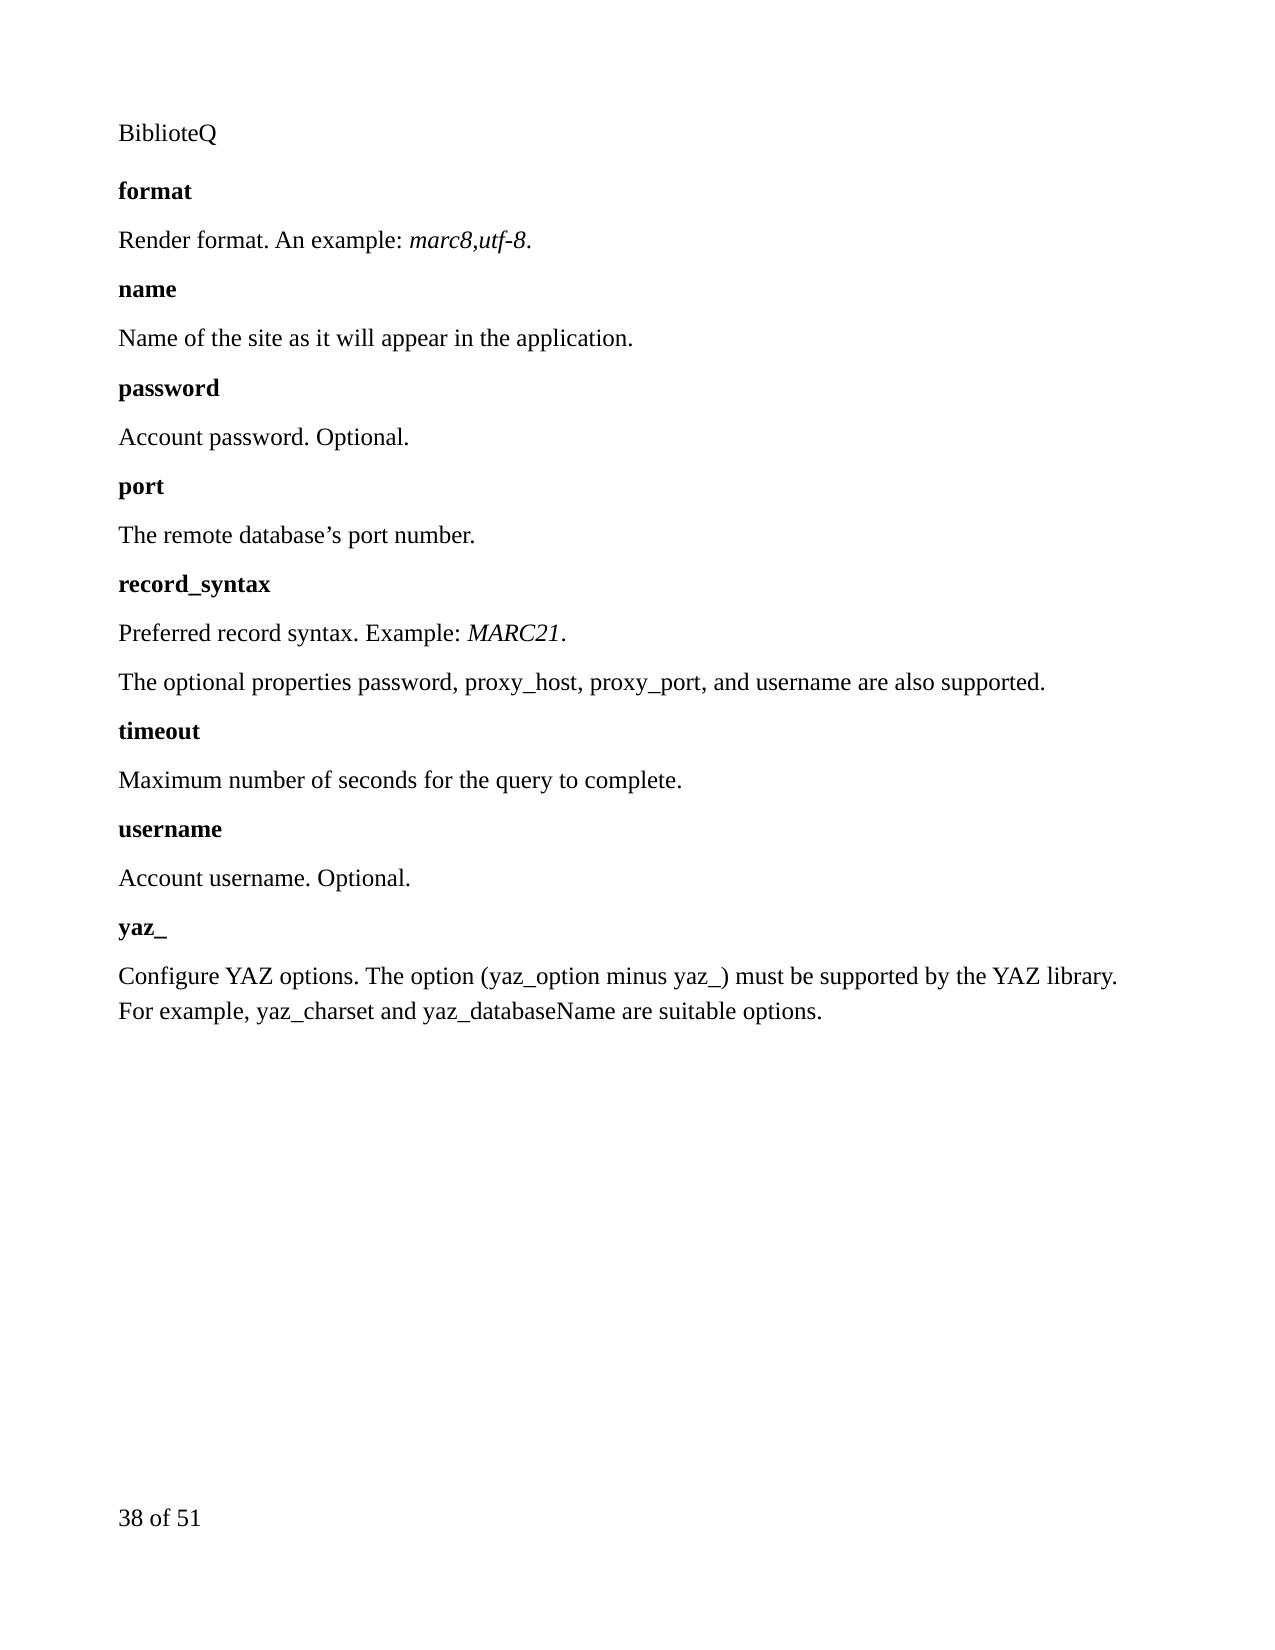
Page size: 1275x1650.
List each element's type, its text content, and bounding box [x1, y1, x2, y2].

text The remote database’s port number. [118, 520, 1157, 548]
text port [118, 471, 1157, 499]
text password [118, 373, 1157, 401]
text Account username. Optional. [118, 863, 1157, 892]
text Maximum number of seconds for the query to complete. [118, 765, 1157, 794]
text Account password. Optional. [118, 422, 1157, 450]
text name [118, 274, 1157, 303]
text Name of the site as it will appear in the application. [118, 323, 1157, 352]
text yaz_ [118, 912, 1157, 941]
text timeout [118, 716, 1157, 745]
text Render format. An example: marc8,utf-8. [118, 225, 1157, 254]
text username [118, 814, 1157, 843]
text Preferred record syntax. Example: MARC21. [118, 618, 1157, 647]
text record_syntax [118, 569, 1157, 598]
text The optional properties password, proxy_host, proxy_port, and username are also supported. [118, 667, 1157, 696]
text format [118, 176, 1157, 205]
text Configure YAZ options. The option (yaz_option minus yaz_) must be supported by the YAZ library. For example, yaz_charset and yaz_databaseName are suitable options. [118, 961, 1157, 1024]
